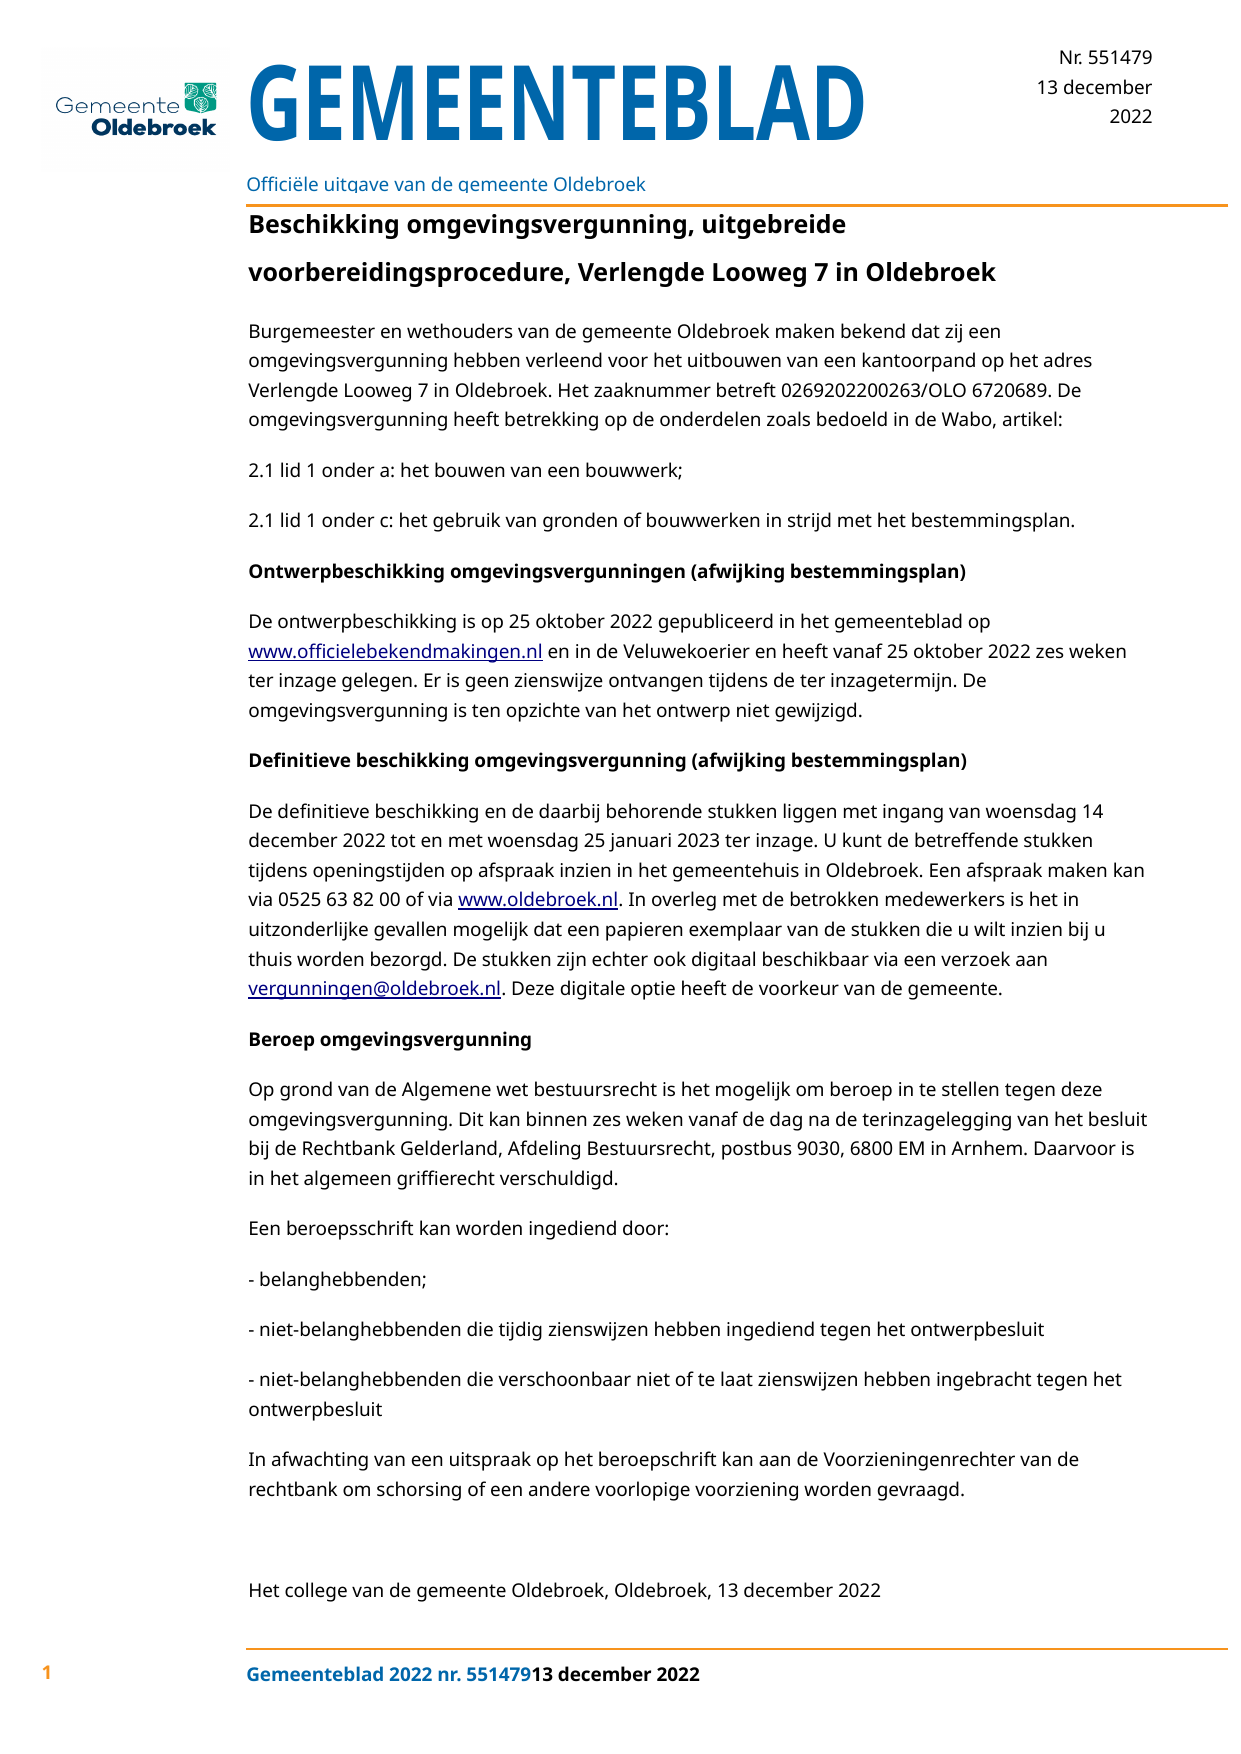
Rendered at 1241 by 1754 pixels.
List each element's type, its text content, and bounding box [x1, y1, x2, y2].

text Het college van de gemeente Oldebroek, Oldebroek, 13 december 2022 [248, 1577, 1152, 1603]
text De definitieve beschikking en de daarbij behorende stukken liggen met ingang van woensdag 14 december 2022 tot en met woensdag 25 januari 2023 ter inzage. U kunt de betreffende stukken tijdens openingstijden op afspraak inzien in het gemeentehuis in Oldebroek. Een afspraak maken kan via 0525 63 82 00 of via www.oldebroek.nl. In overleg met de betrokken medewerkers is het in uitzonderlijke gevallen mogelijk dat een papieren exemplaar van de stukken die u wilt inzien bij u thuis worden bezorgd. De stukken zijn echter ook digitaal beschikbaar via een verzoek aan vergunningen@oldebroek.nl. Deze digitale optie heeft de voorkeur van de gemeente. [248, 798, 1152, 1001]
text Burgemeester en wethouders van de gemeente Oldebroek maken bekend dat zij een omgevingsvergunning hebben verleend voor het uitbouwen van een kantoorpand op het adres Verlengde Looweg 7 in Oldebroek. Het zaaknummer betreft 0269202200263/OLO 6720689. De omgevingsvergunning heeft betrekking op de onderdelen zoals bedoeld in de Wabo, artikel: [248, 318, 1152, 432]
text Op grond van de Algemene wet bestuursrecht is het mogelijk om beroep in te stellen tegen deze omgevingsvergunning. Dit kan binnen zes weken vanaf de dag na de terinzagelegging van het besluit bij de Rechtbank Gelderland, Afdeling Bestuursrecht, postbus 9030, 6800 EM in Arnhem. Daarvoor is in het algemeen griffierecht verschuldigd. [248, 1076, 1152, 1191]
text In afwachting van een uitspraak op het beroepschrift kan aan de Voorzieningenrechter van de rechtbank om schorsing of een andere voorlopige voorziening worden gevraagd. [248, 1447, 1152, 1502]
text Beroep omgevingsvergunning [248, 1026, 1152, 1052]
text Definitieve beschikking omgevingsvergunning (afwijking bestemmingsplan) [248, 747, 1152, 773]
text 2.1 lid 1 onder a: het bouwen van een bouwwerk; [248, 457, 1152, 483]
text Een beroepsschrift kan worden ingediend door: [248, 1215, 1152, 1241]
text Ontwerpbeschikking omgevingsvergunningen (afwijking bestemmingsplan) [248, 558, 1152, 584]
text De ontwerpbeschikking is op 25 oktober 2022 gepubliceerd in het gemeenteblad op www.officielebekendmakingen.nl en in de Veluwekoerier en heeft vanaf 25 oktober 2022 zes weken ter inzage gelegen. Er is geen zienswijze ontvangen tijdens de ter inzagetermijn. De omgevingsvergunning is ten opzichte van het ontwerp niet gewijzigd. [248, 608, 1152, 723]
text 2.1 lid 1 onder c: het gebruik van gronden of bouwwerken in strijd met het bestemmingsplan. [248, 507, 1152, 533]
picture [41, 47, 231, 172]
text - niet-belanghebbenden die tijdig zienswijzen hebben ingediend tegen het ontwerpbesluit [248, 1316, 1152, 1342]
text Beschikking omgevingsvergunning, uitgebreide voorbereidingsprocedure, Verlengde Looweg 7 in Oldebroek [248, 207, 1152, 288]
text - belanghebbenden; [248, 1266, 1152, 1292]
text - niet-belanghebbenden die verschoonbaar niet of te laat zienswijzen hebben ingebracht tegen het ontwerpbesluit [248, 1367, 1152, 1422]
